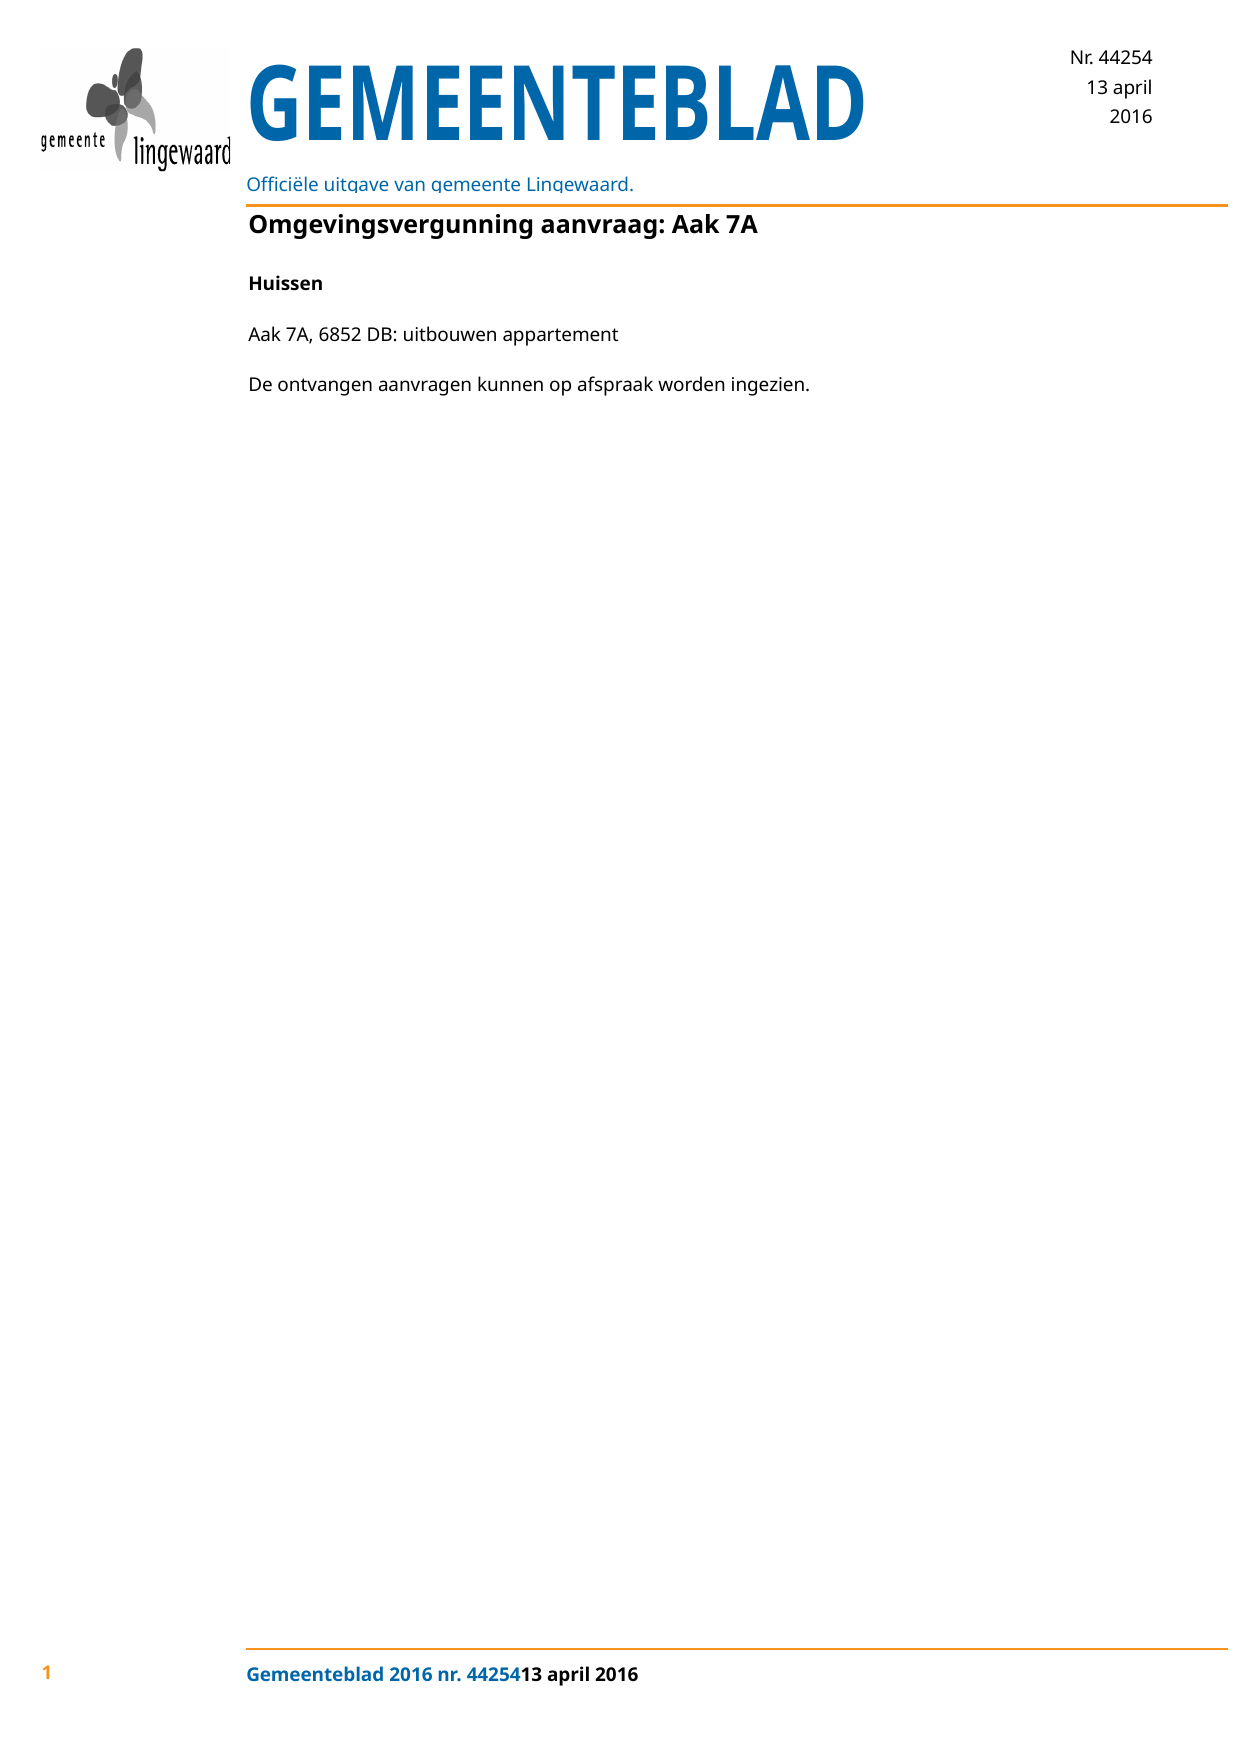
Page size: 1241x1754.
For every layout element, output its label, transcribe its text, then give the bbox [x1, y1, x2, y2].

text De ontvangen aanvragen kunnen op afspraak worden ingezien. [248, 371, 1152, 397]
text Aak 7A, 6852 DB: uitbouwen appartement [248, 321, 1152, 346]
text Huissen [248, 270, 1152, 296]
picture [41, 47, 231, 172]
text Omgevingsvergunning aanvraag: Aak 7A [248, 207, 1152, 241]
